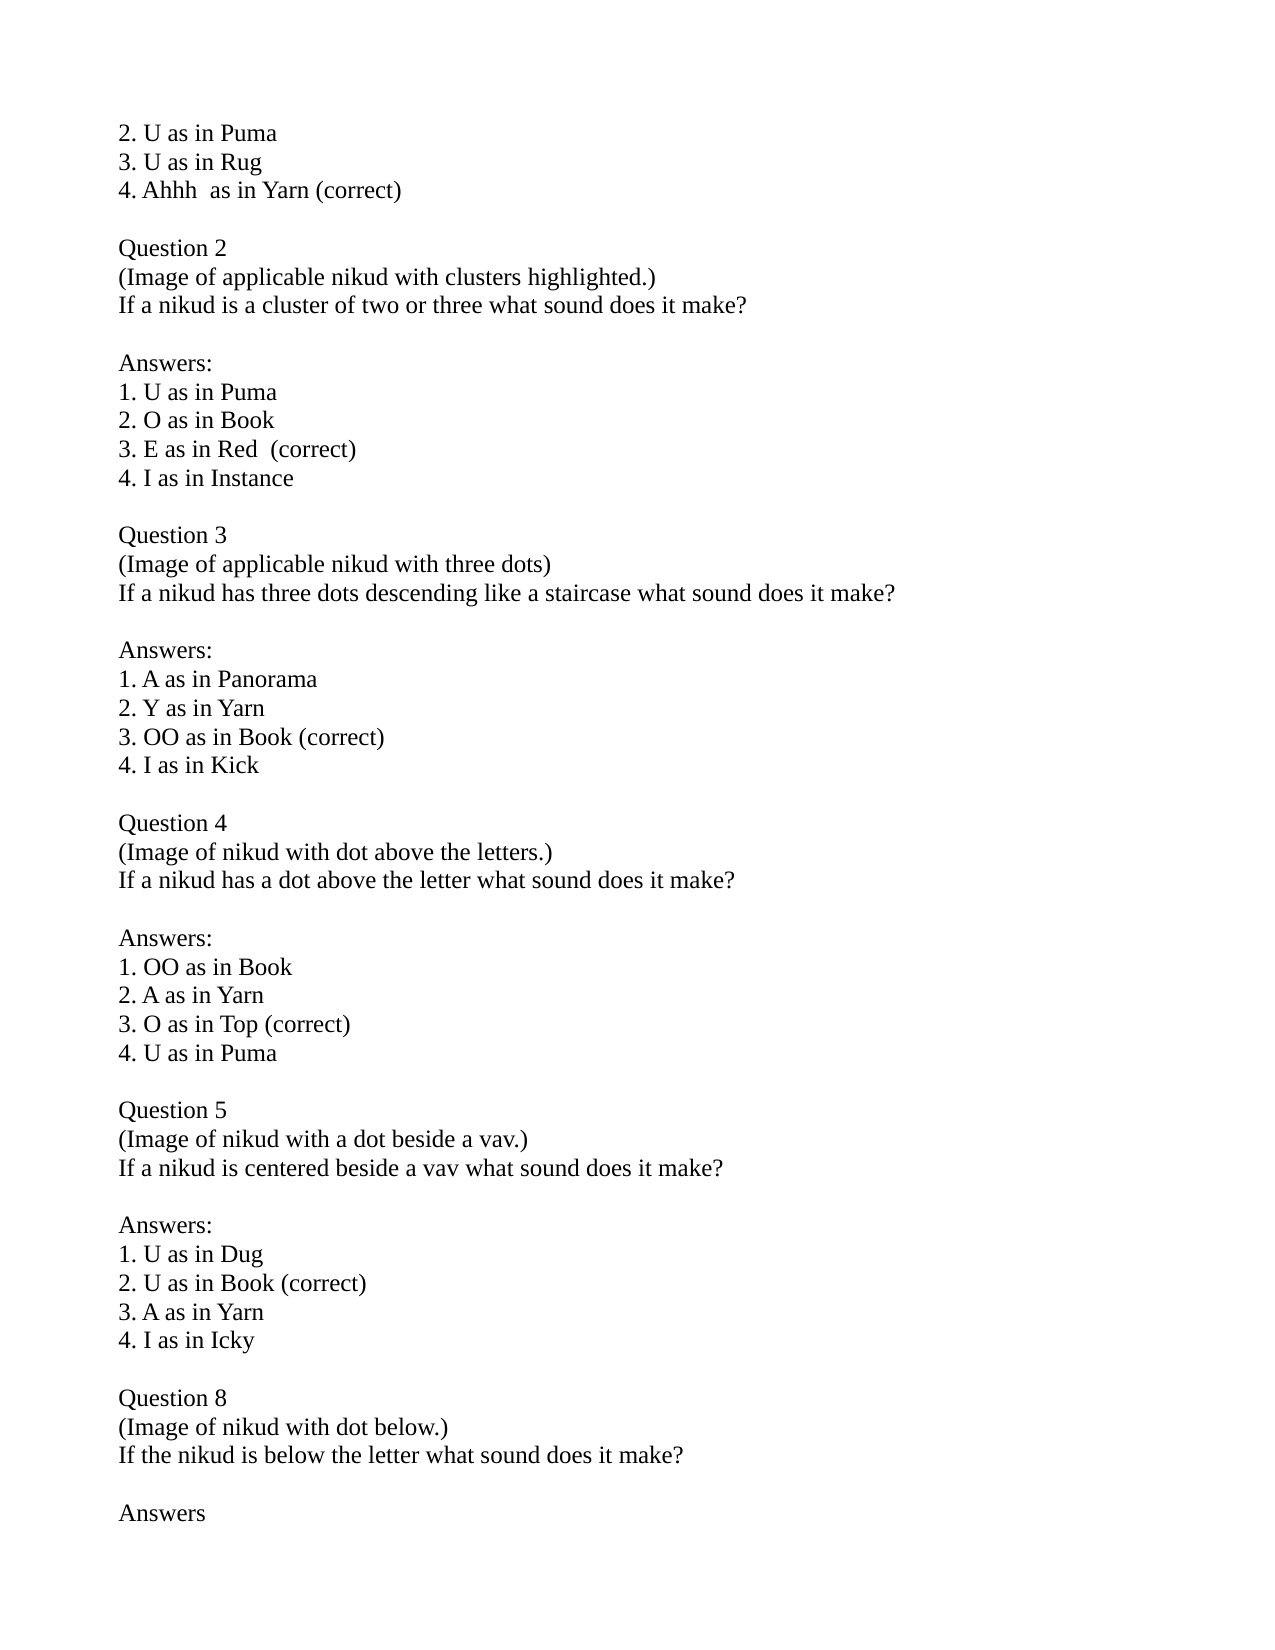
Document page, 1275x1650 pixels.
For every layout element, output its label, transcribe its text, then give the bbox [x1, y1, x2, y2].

text If a nikud is centered beside a vav what sound does it make? [118, 1153, 1157, 1182]
text 3. OO as in Book (correct) [118, 722, 1157, 751]
text 3. E as in Red (correct) [118, 434, 1157, 463]
text 1. U as in Puma [118, 377, 1157, 406]
text If a nikud has a dot above the letter what sound does it make? [118, 866, 1157, 894]
text (Image of nikud with dot above the letters.) [118, 837, 1157, 866]
text If the nikud is below the letter what sound does it make? [118, 1441, 1157, 1469]
text If a nikud has three dots descending like a staircase what sound does it make? [118, 578, 1157, 607]
text Question 8 [118, 1383, 1157, 1412]
text 4. I as in Kick [118, 751, 1157, 779]
text 3. U as in Rug [118, 147, 1157, 176]
text 2. U as in Book (correct) [118, 1268, 1157, 1297]
text 1. A as in Panorama [118, 664, 1157, 693]
text (Image of applicable nikud with clusters highlighted.) [118, 262, 1157, 291]
text 3. A as in Yarn [118, 1297, 1157, 1326]
text 4. Ahhh as in Yarn (correct) [118, 176, 1157, 204]
text (Image of applicable nikud with three dots) [118, 549, 1157, 578]
text Question 5 [118, 1096, 1157, 1124]
text 2. O as in Book [118, 406, 1157, 434]
text 4. U as in Puma [118, 1038, 1157, 1067]
text 2. A as in Yarn [118, 981, 1157, 1009]
text 4. I as in Icky [118, 1326, 1157, 1354]
text 1. OO as in Book [118, 952, 1157, 981]
text 4. I as in Instance [118, 463, 1157, 492]
text 3. O as in Top (correct) [118, 1009, 1157, 1038]
text (Image of nikud with dot below.) [118, 1412, 1157, 1441]
text 1. U as in Dug [118, 1239, 1157, 1268]
text Question 3 [118, 521, 1157, 549]
text 2. U as in Puma [118, 118, 1157, 147]
text Answers: [118, 923, 1157, 952]
text (Image of nikud with a dot beside a vav.) [118, 1124, 1157, 1153]
text Answers: [118, 636, 1157, 664]
text If a nikud is a cluster of two or three what sound does it make? [118, 291, 1157, 319]
text Answers: [118, 1211, 1157, 1239]
text Question 2 [118, 233, 1157, 262]
text Question 4 [118, 808, 1157, 837]
text Answers: [118, 348, 1157, 377]
text Answers [118, 1498, 1157, 1527]
text 2. Y as in Yarn [118, 693, 1157, 722]
